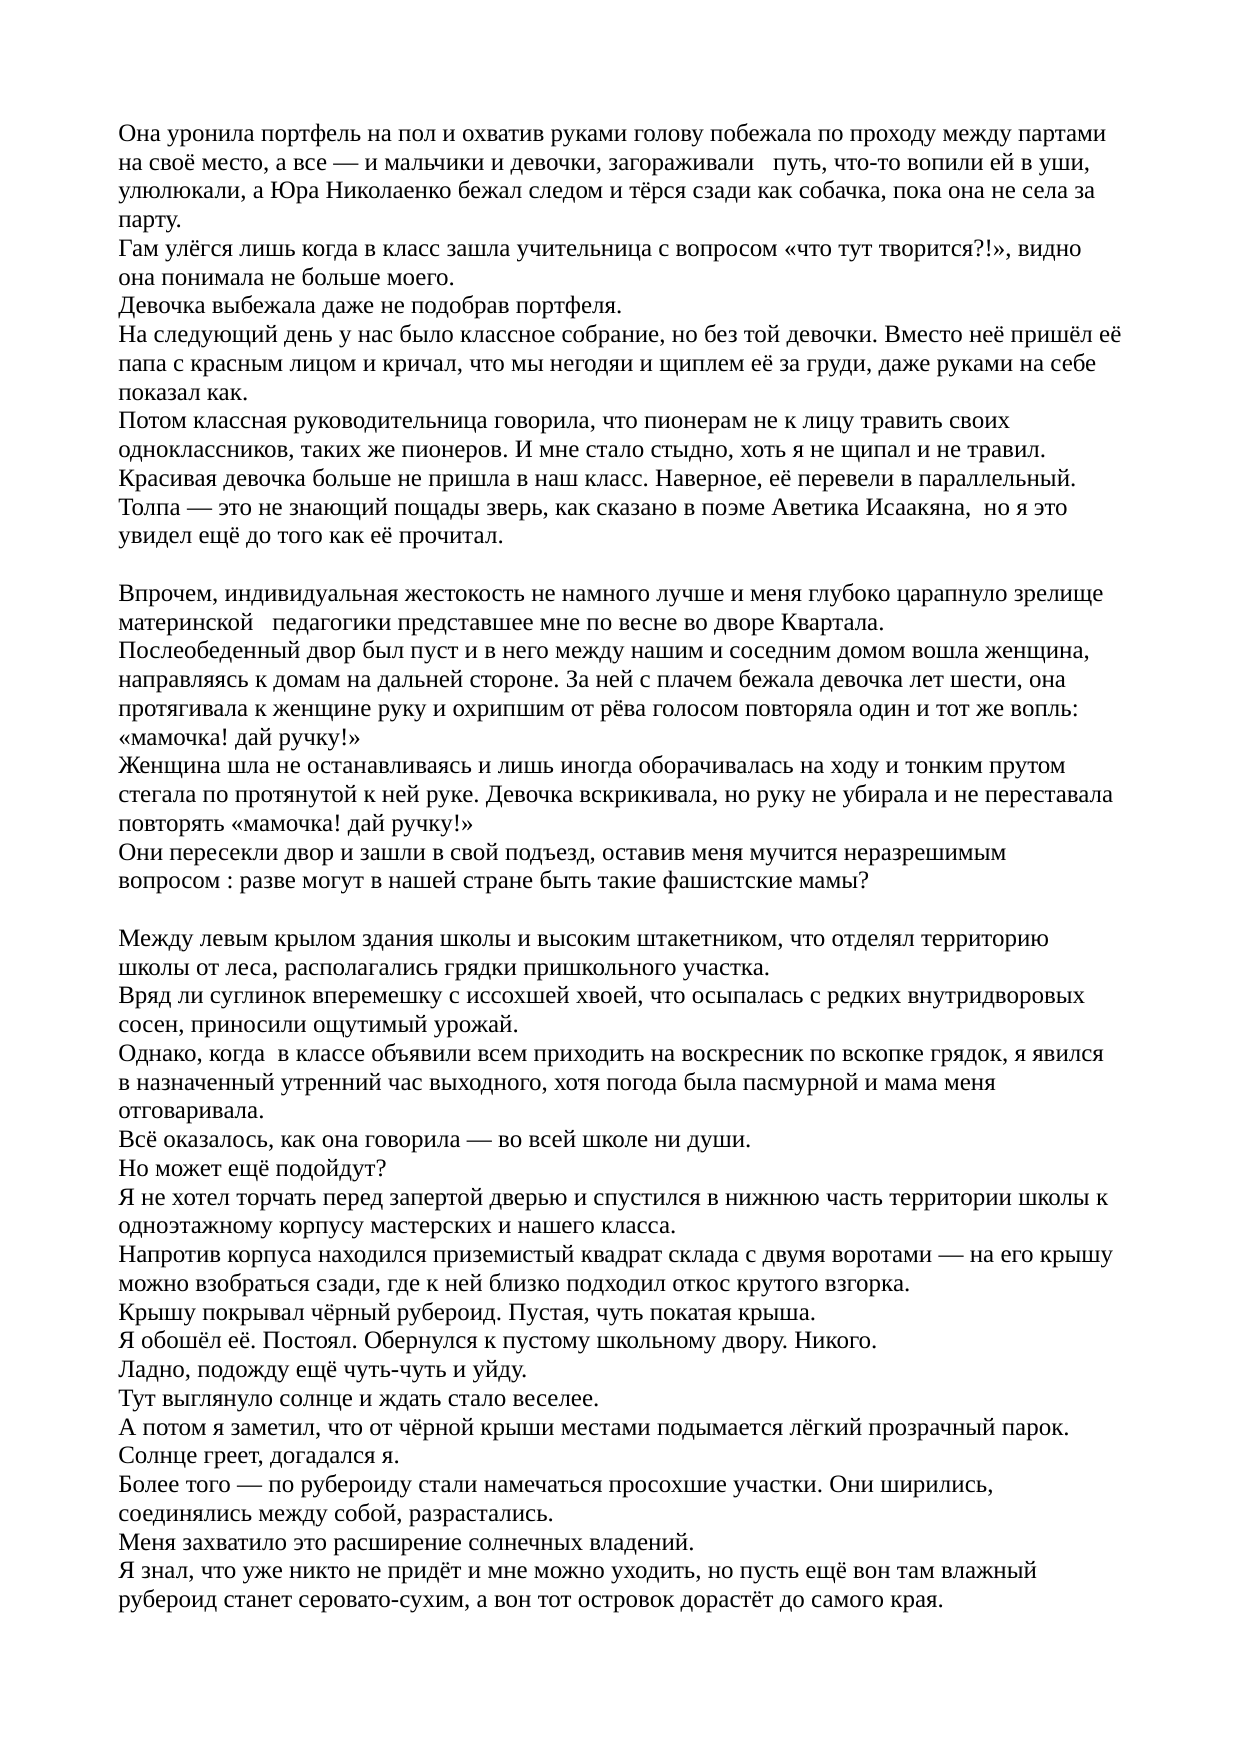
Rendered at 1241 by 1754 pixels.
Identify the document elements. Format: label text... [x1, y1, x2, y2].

text Более того — по рубероиду стали намечаться просохшие участки. Они ширились, соединялись между собой, разрастались. [118, 1469, 1122, 1527]
text На следующий день у нас было классное собрание, но без той девочки. Вместо неё пришёл её папа с красным лицом и кричал, что мы негодяи и щиплем её за груди, даже руками на себе показал как. [118, 319, 1122, 406]
text Впрочем, индивидуальная жестокость не намного лучше и меня глубоко царапнуло зрелище материнской педагогики представшее мне по весне во дворе Квартала. [118, 578, 1122, 636]
text А потом я заметил, что от чёрной крыши местами подымается лёгкий прозрачный парок. [118, 1412, 1122, 1441]
text Потом классная руководительница говорила, что пионерам не к лицу травить своих одноклассников, таких же пионеров. И мне стало стыдно, хоть я не щипал и не травил. [118, 406, 1122, 463]
text Гам улёгся лишь когда в класс зашла учительница с вопросом «что тут творится?!», видно она понимала не больше моего. [118, 233, 1122, 291]
text Между левым крылом здания школы и высоким штакетником, что отделял территорию школы от леса, располагались грядки пришкольного участка. [118, 923, 1122, 981]
text Толпа — это не знающий пощады зверь, как сказано в поэме Аветика Исаакяна, но я это увидел ещё до того как её прочитал. [118, 492, 1122, 549]
text Но может ещё подойдут? [118, 1153, 1122, 1182]
text Я обошёл её. Постоял. Обернулся к пустому школьному двору. Никого. [118, 1326, 1122, 1354]
text Ладно, подожду ещё чуть-чуть и уйду. [118, 1354, 1122, 1383]
text Напротив корпуса находился приземистый квадрат склада с двумя воротами — на его крышу можно взобраться сзади, где к ней близко подходил откос крутого взгорка. [118, 1239, 1122, 1297]
text Всё оказалось, как она говорила — во всей школе ни души. [118, 1124, 1122, 1153]
text Она уронила портфель на пол и охватив руками голову побежала по проходу между партами на своё место, а все — и мальчики и девочки, загораживали путь, что-то вопили ей в уши, улюлюкали, а Юра Николаенко бежал следом и тёрся сзади как собачка, пока она не села за парту. [118, 118, 1122, 233]
text Солнце греет, догадался я. [118, 1441, 1122, 1469]
text Женщина шла не останавливаясь и лишь иногда оборачивалась на ходу и тонким прутом стегала по протянутой к ней руке. Девочка вскрикивала, но руку не убирала и не переставала повторять «мамочка! дай ручку!» [118, 751, 1122, 837]
text Я не хотел торчать перед запертой дверью и спустился в нижнюю часть территории школы к одноэтажному корпусу мастерских и нашего класса. [118, 1182, 1122, 1239]
text Они пересекли двор и зашли в свой подъезд, оставив меня мучится неразрешимым вопросом : разве могут в нашей стране быть такие фашистские мамы? [118, 837, 1122, 894]
text Я знал, что уже никто не придёт и мне можно уходить, но пусть ещё вон там влажный рубероид станет серовато-сухим, а вон тот островок дорастёт до самого края. [118, 1556, 1122, 1613]
text Меня захватило это расширение солнечных владений. [118, 1527, 1122, 1556]
text Девочка выбежала даже не подобрав портфеля. [118, 291, 1122, 319]
text Тут выглянуло солнце и ждать стало веселее. [118, 1383, 1122, 1412]
text Красивая девочка больше не пришла в наш класс. Наверное, её перевели в параллельный. [118, 463, 1122, 492]
text Вряд ли суглинок вперемешку с иссохшей хвоей, что осыпалась с редких внутридворовых сосен, приносили ощутимый урожай. [118, 981, 1122, 1038]
text Однако, когда в классе объявили всем приходить на воскресник по вскопке грядок, я явился в назначенный утренний час выходного, хотя погода была пасмурной и мама меня отговаривала. [118, 1038, 1122, 1124]
text Послеобеденный двор был пуст и в него между нашим и соседним домом вошла женщина, направляясь к домам на дальней стороне. За ней с плачем бежала девочка лет шести, она протягивала к женщине руку и охрипшим от рёва голосом повторяла один и тот же вопль: «мамочка! дай ручку!» [118, 636, 1122, 751]
text Крышу покрывал чёрный рубероид. Пустая, чуть покатая крыша. [118, 1297, 1122, 1326]
